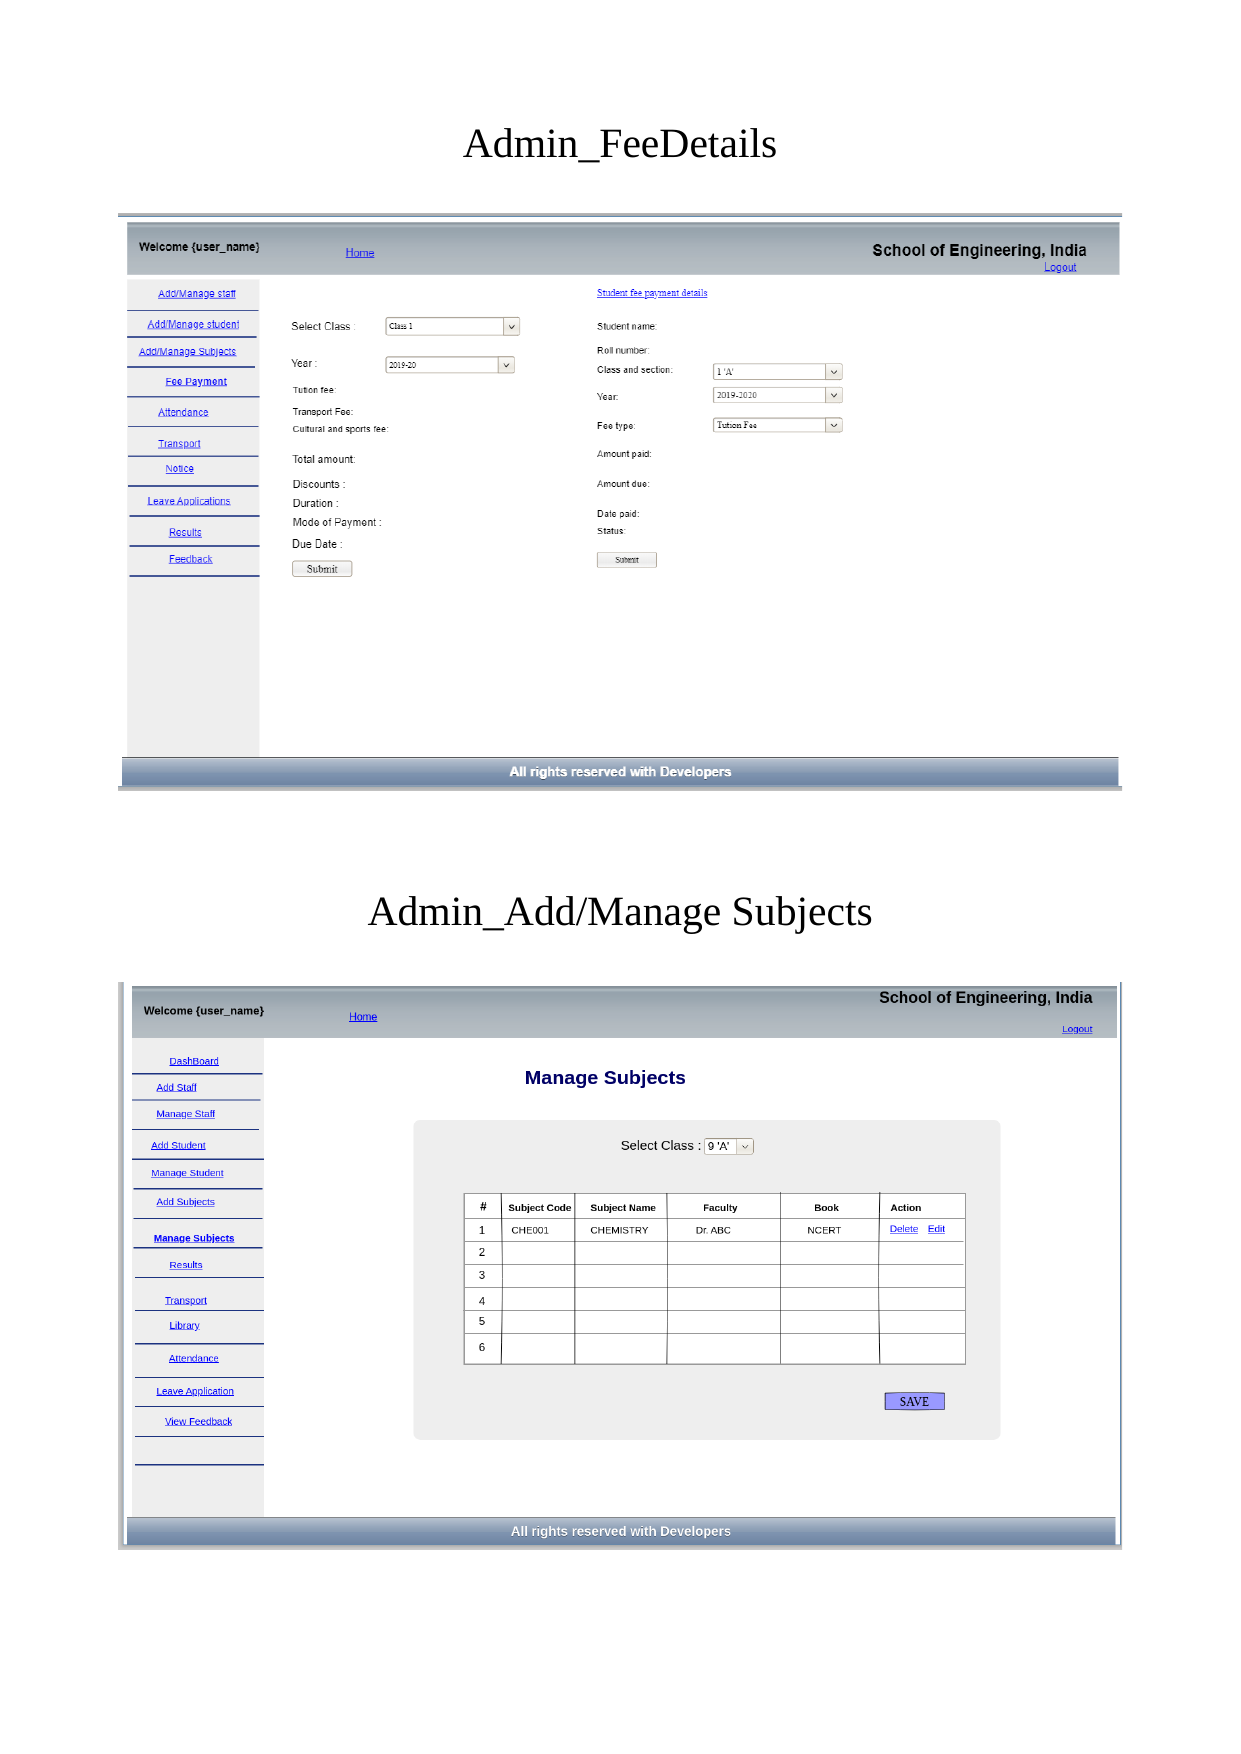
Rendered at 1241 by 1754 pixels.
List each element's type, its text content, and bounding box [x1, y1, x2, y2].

text Admin_FeeDetails [118, 118, 1122, 166]
text Admin_Add/Manage Subjects [118, 887, 1122, 934]
picture [118, 982, 1123, 1550]
picture [118, 213, 1123, 791]
